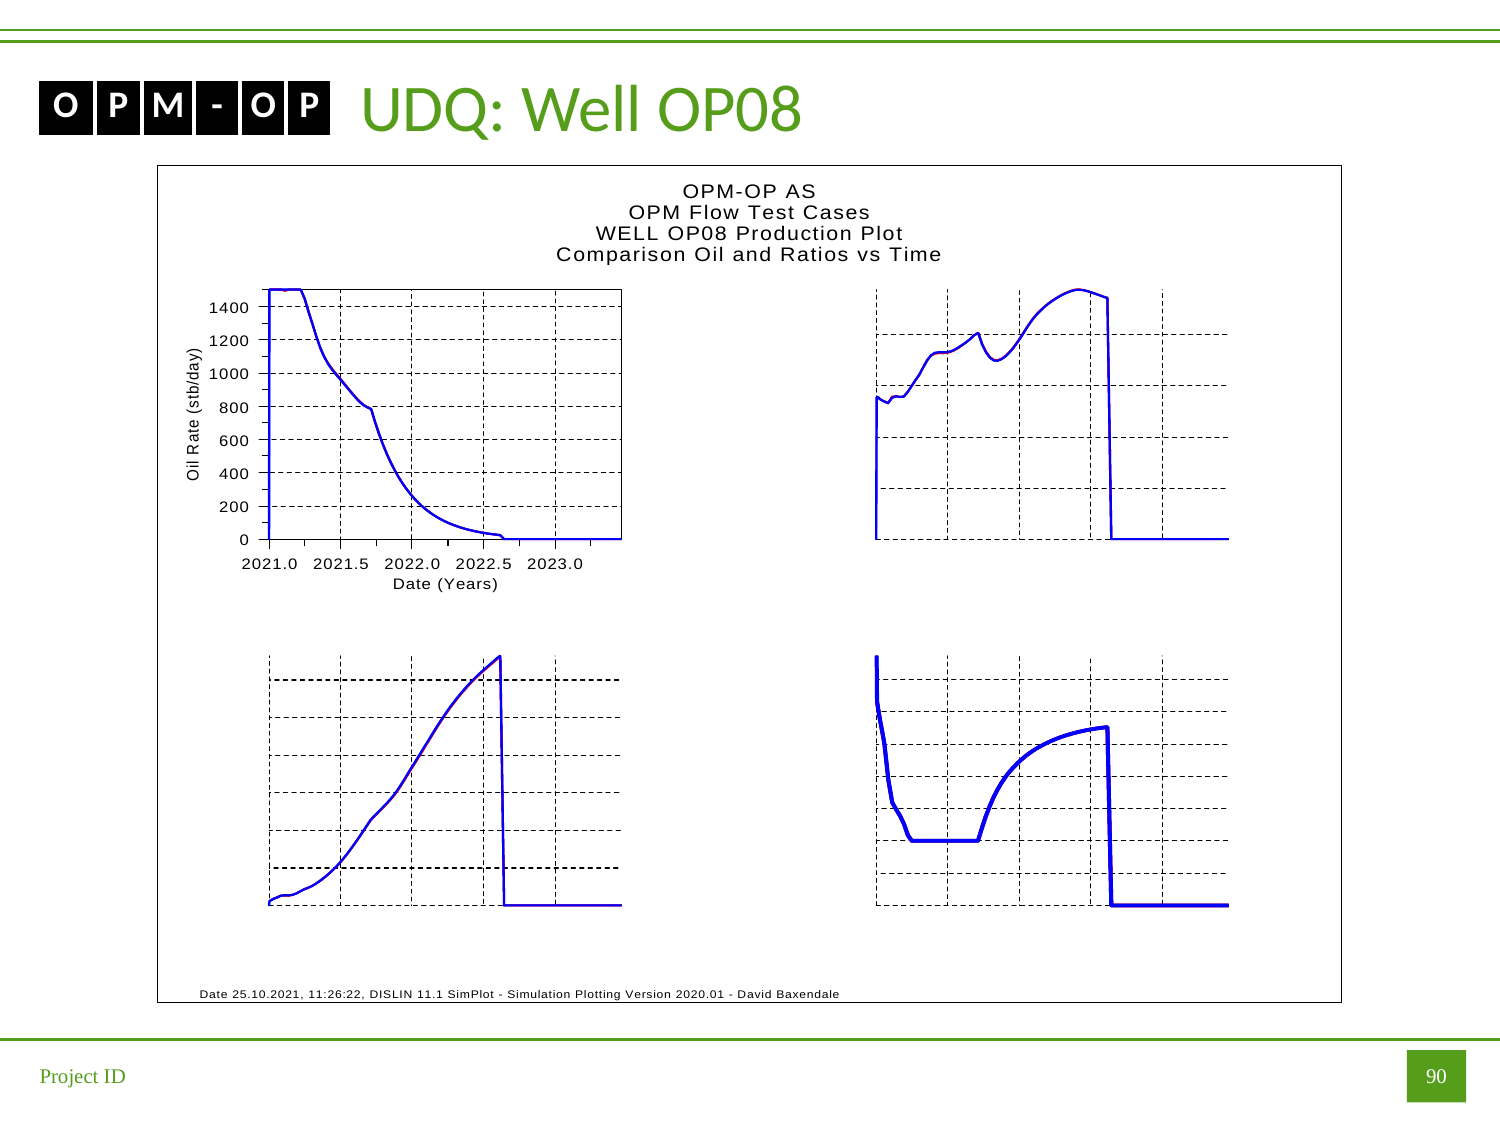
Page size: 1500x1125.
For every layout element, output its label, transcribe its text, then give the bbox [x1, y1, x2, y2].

title UDQ: well OP08 [360, 77, 1425, 153]
picture [157, 165, 1343, 1004]
